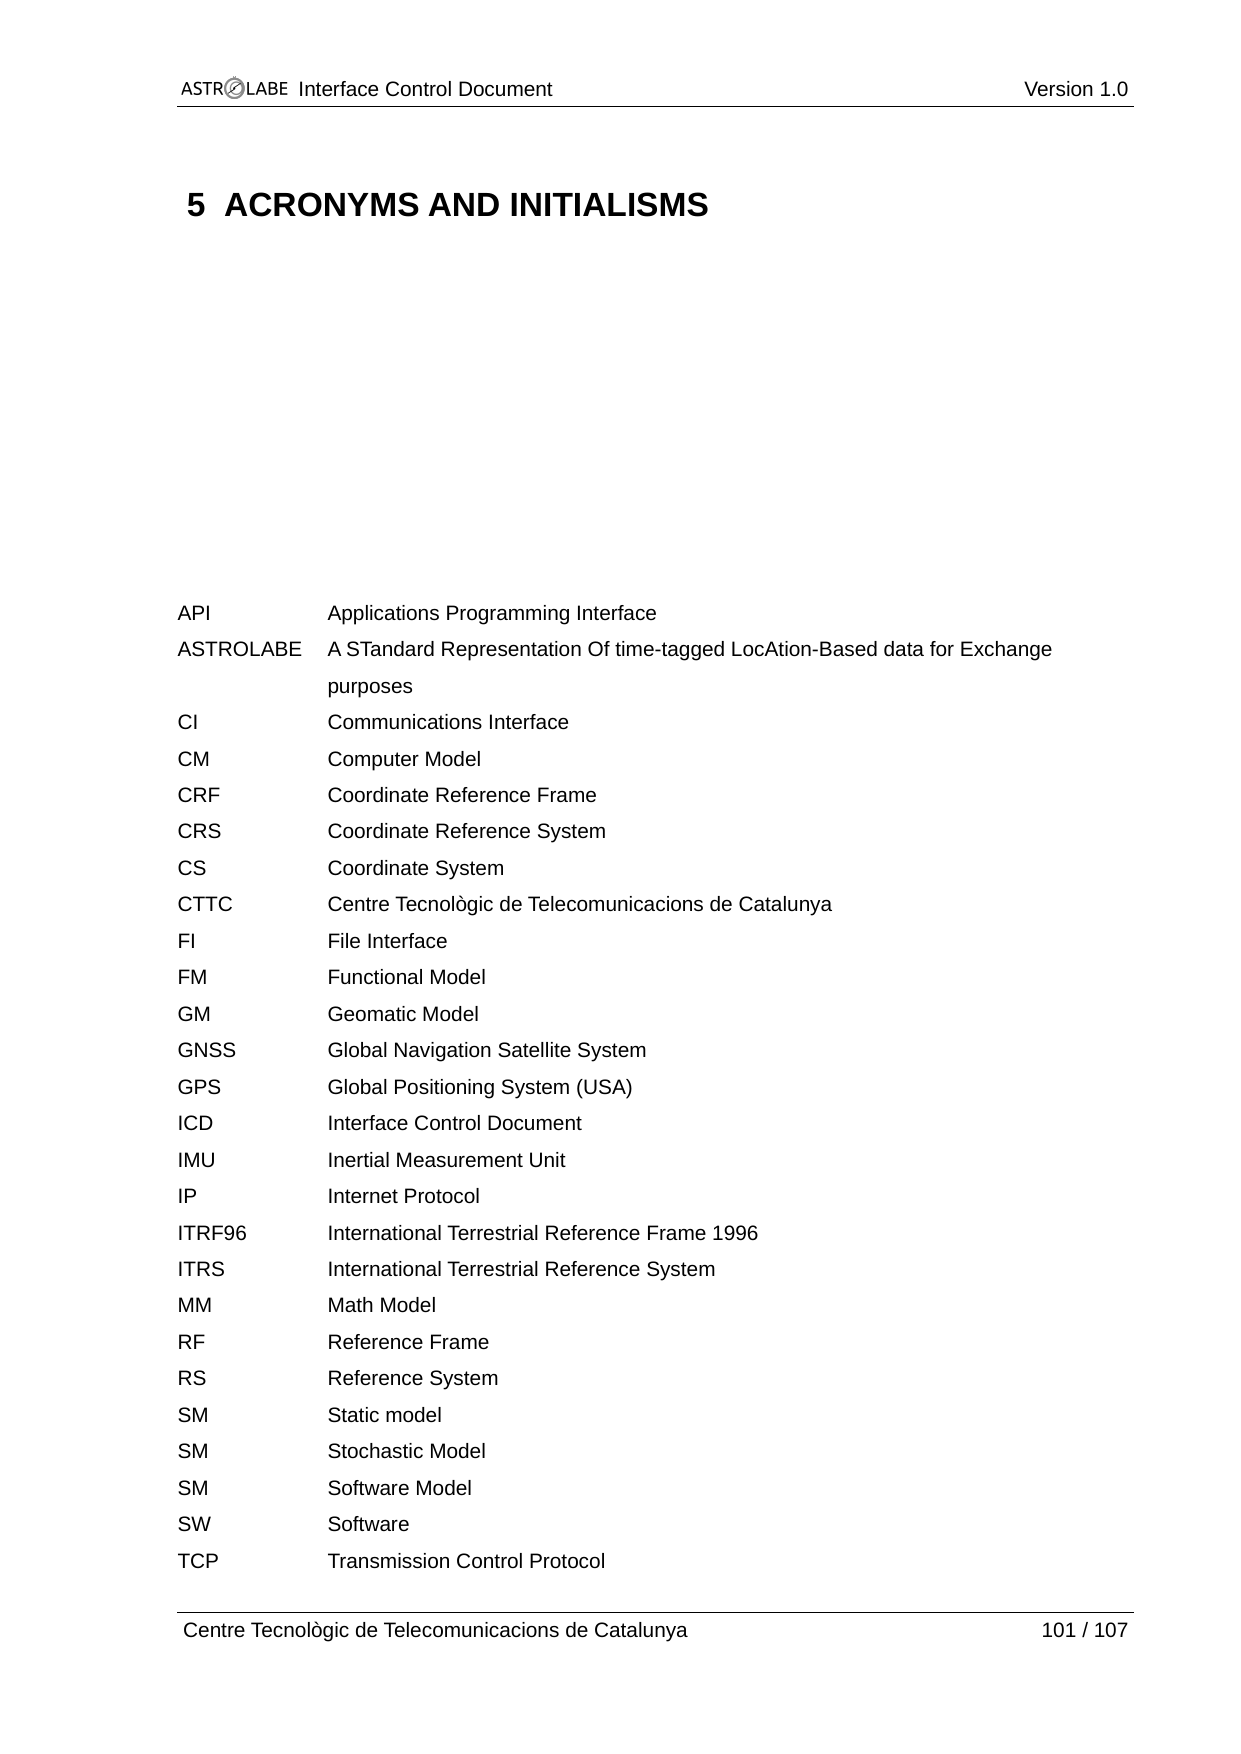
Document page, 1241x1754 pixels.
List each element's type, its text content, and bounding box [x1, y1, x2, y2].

text SM Software Model [177, 1476, 1134, 1499]
text API Applications Programming Interface [177, 601, 1134, 624]
text CS Coordinate System [177, 856, 1134, 880]
text SM Stochastic Model [177, 1439, 1134, 1463]
text MM Math Model [177, 1293, 1134, 1317]
picture [181, 76, 288, 99]
text RF Reference Frame [177, 1330, 1134, 1354]
text GPS Global Positioning System (USA) [177, 1074, 1134, 1098]
text purposes [177, 673, 1134, 697]
text SW Software [177, 1512, 1134, 1536]
text SM Static model [177, 1403, 1134, 1427]
text ICD Interface Control Document [177, 1111, 1134, 1135]
text GNSS Global Navigation Satellite System [177, 1038, 1134, 1062]
text CRF Coordinate Reference Frame [177, 783, 1134, 807]
text FI File Interface [177, 929, 1134, 953]
text IP Internet Protocol [177, 1184, 1134, 1208]
text ASTROLABE A STandard Representation Of time-tagged LocAtion-Based data for Exchange [177, 637, 1134, 661]
text ITRS International Terrestrial Reference System [177, 1257, 1134, 1281]
text ITRF96 International Terrestrial Reference Frame 1996 [177, 1220, 1134, 1244]
text CTTC Centre Tecnològic de Telecomunicacions de Catalunya [177, 892, 1134, 916]
text IMU Inertial Measurement Unit [177, 1147, 1134, 1171]
subtitle ACRONYMS AND INITIALISMS [177, 185, 1134, 223]
text CRS Coordinate Reference System [177, 819, 1134, 843]
text FM Functional Model [177, 965, 1134, 989]
text TCP Transmission Control Protocol [177, 1548, 1134, 1572]
text GM Geomatic Model [177, 1002, 1134, 1026]
text CI Communications Interface [177, 710, 1134, 734]
text RS Reference System [177, 1366, 1134, 1390]
text CM Computer Model [177, 746, 1134, 770]
